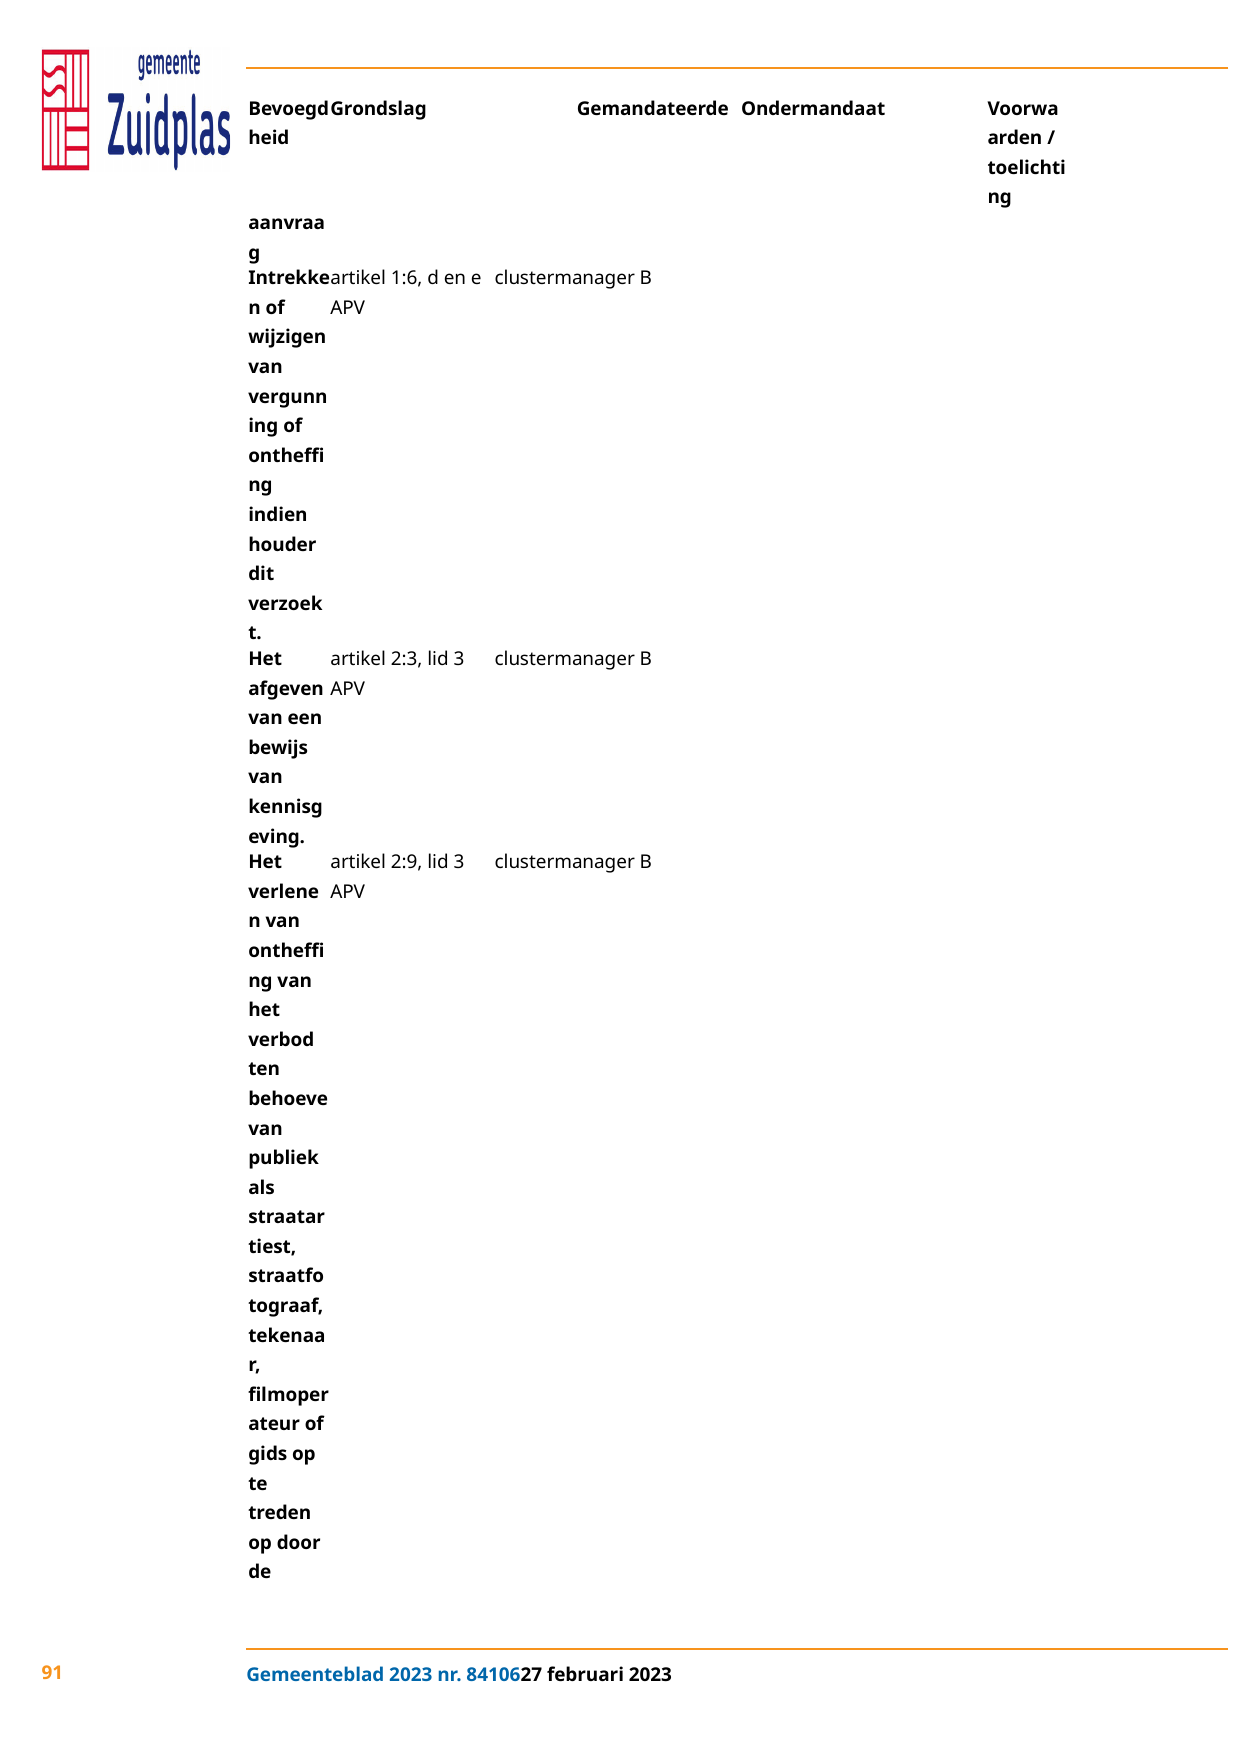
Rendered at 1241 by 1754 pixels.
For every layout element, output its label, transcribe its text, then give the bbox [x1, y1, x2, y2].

table_cell Het verlenen van ontheffing van het verbod ten behoeve van publiek als straatartiest, straatfotograaf, tekenaar, filmoperateur of gids op te treden op door de [248, 849, 330, 1584]
table_cell Intrekken of wijzigen van vergunning of ontheffing indien houder dit verzoekt. [248, 265, 330, 645]
table_cell artikel 2:9, lid 3 APV [330, 849, 494, 1584]
table_cell [659, 209, 823, 264]
table_cell [823, 265, 1152, 645]
table_cell clustermanager B [494, 265, 659, 645]
table_cell [823, 849, 1152, 1584]
table_cell clustermanager B [494, 849, 659, 1584]
table_cell [330, 209, 494, 264]
table_cell [659, 265, 823, 645]
picture [41, 47, 231, 172]
table_cell Het afgeven van een bewijs van kennisgeving. [248, 645, 330, 848]
table_header [1069, 95, 1152, 209]
table_header Bevoegdheid [248, 95, 330, 209]
table_cell artikel 2:3, lid 3 APV [330, 645, 494, 848]
table_cell clustermanager B [494, 645, 659, 848]
table_cell aanvraag [248, 209, 330, 264]
table_header Voorwaarden / toelichting [987, 95, 1069, 209]
table_cell [823, 645, 1152, 848]
table_cell [659, 849, 823, 1584]
table_header Gemandateerde [577, 95, 741, 209]
table_cell [659, 645, 823, 848]
table_cell [494, 209, 659, 264]
table_cell artikel 1:6, d en e APV [330, 265, 494, 645]
table_cell [823, 209, 1152, 264]
table_header Ondermandaat [741, 95, 987, 209]
table_header Grondslag [330, 95, 577, 209]
